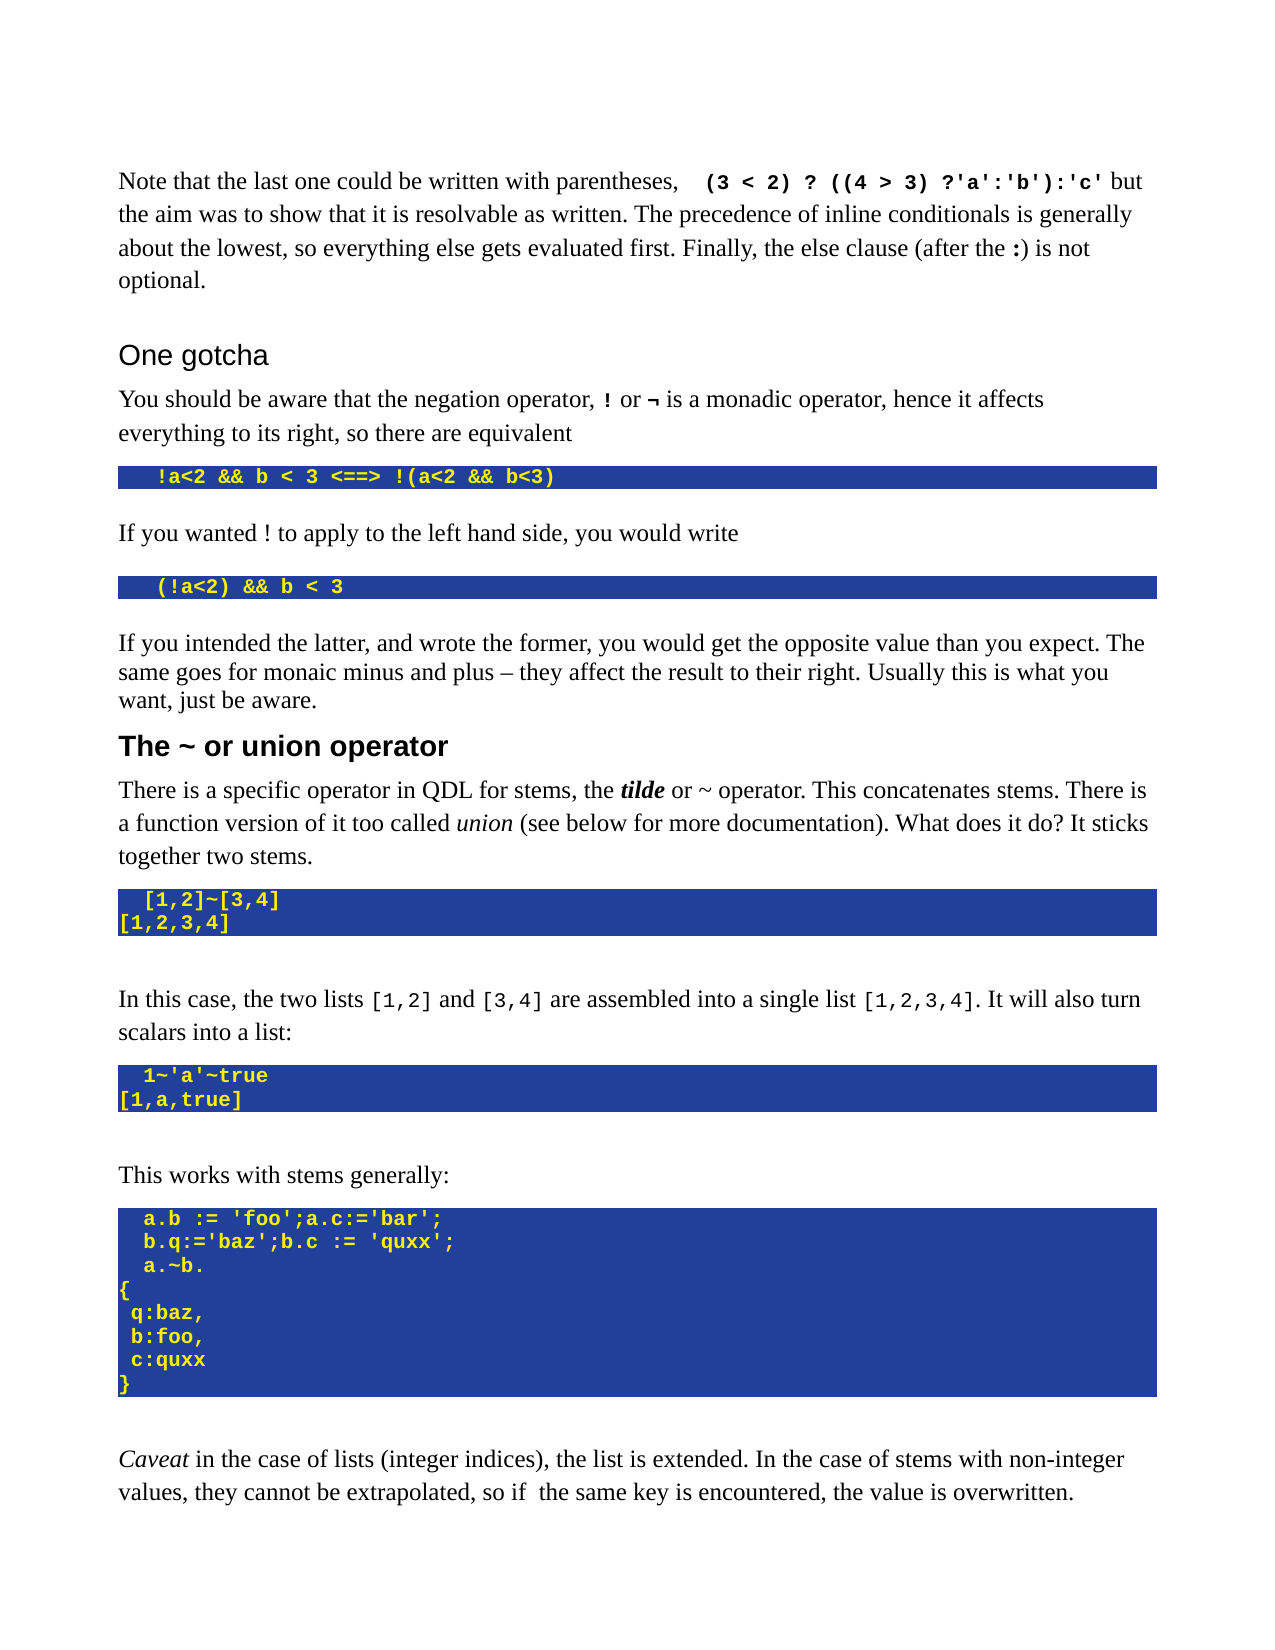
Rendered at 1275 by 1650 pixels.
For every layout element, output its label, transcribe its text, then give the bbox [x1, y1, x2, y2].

text b.q:='baz';b.c := 'quxx'; [118, 1231, 1157, 1255]
text You should be aware that the negation operator, ! or ¬ is a monadic operator, hence it affects everything to its right, so there are equivalent [118, 384, 1157, 447]
text 1~'a'~true [118, 1065, 1157, 1089]
subtitle One gotcha [118, 338, 1157, 372]
text (!a<2) && b < 3 [118, 576, 1157, 599]
text [1,2]~[3,4] [118, 889, 1157, 912]
text If you wanted ! to apply to the left hand side, you would write [118, 518, 1157, 547]
text } [118, 1373, 1157, 1397]
text In this case, the two lists [1,2] and [3,4] are assembled into a single list [1,2,3,4]. It will also turn scalars into a list: [118, 984, 1157, 1046]
text [1,2,3,4] [118, 912, 1157, 936]
text Caveat in the case of lists (integer indices), the list is extended. In the case of stems with non-integer values, they cannot be extrapolated, so if the same key is encountered, the value is overwritten. [118, 1444, 1157, 1506]
text q:baz, [118, 1302, 1157, 1326]
text There is a specific operator in QDL for stems, the tilde or ~ operator. This concatenates stems. There is a function version of it too called union (see below for more documentation). What does it do? It sticks together two stems. [118, 775, 1157, 870]
text a.b := 'foo';a.c:='bar'; [118, 1208, 1157, 1231]
text !a<2 && b < 3 <==> !(a<2 && b<3) [118, 466, 1157, 489]
text [1,a,true] [118, 1089, 1157, 1112]
text This works with stems generally: [118, 1160, 1157, 1189]
text c:quxx [118, 1349, 1157, 1373]
text b:foo, [118, 1326, 1157, 1349]
text { [118, 1278, 1157, 1302]
text a.~b. [118, 1255, 1157, 1278]
text Note that the last one could be written with parentheses, (3 < 2) ? ((4 > 3) ?'a':'b'):'c' but the aim was to show that it is resolvable as written. The precedence of inline conditionals is generally about the lowest, so everything else gets evaluated first. Finally, the else clause (after the :) is not optional. [118, 166, 1157, 294]
subtitle The ~ or union operator [118, 729, 1157, 763]
text If you intended the latter, and wrote the former, you would get the opposite value than you expect. The same goes for monaic minus and plus – they affect the result to their right. Usually this is what you want, just be aware. [118, 628, 1157, 714]
